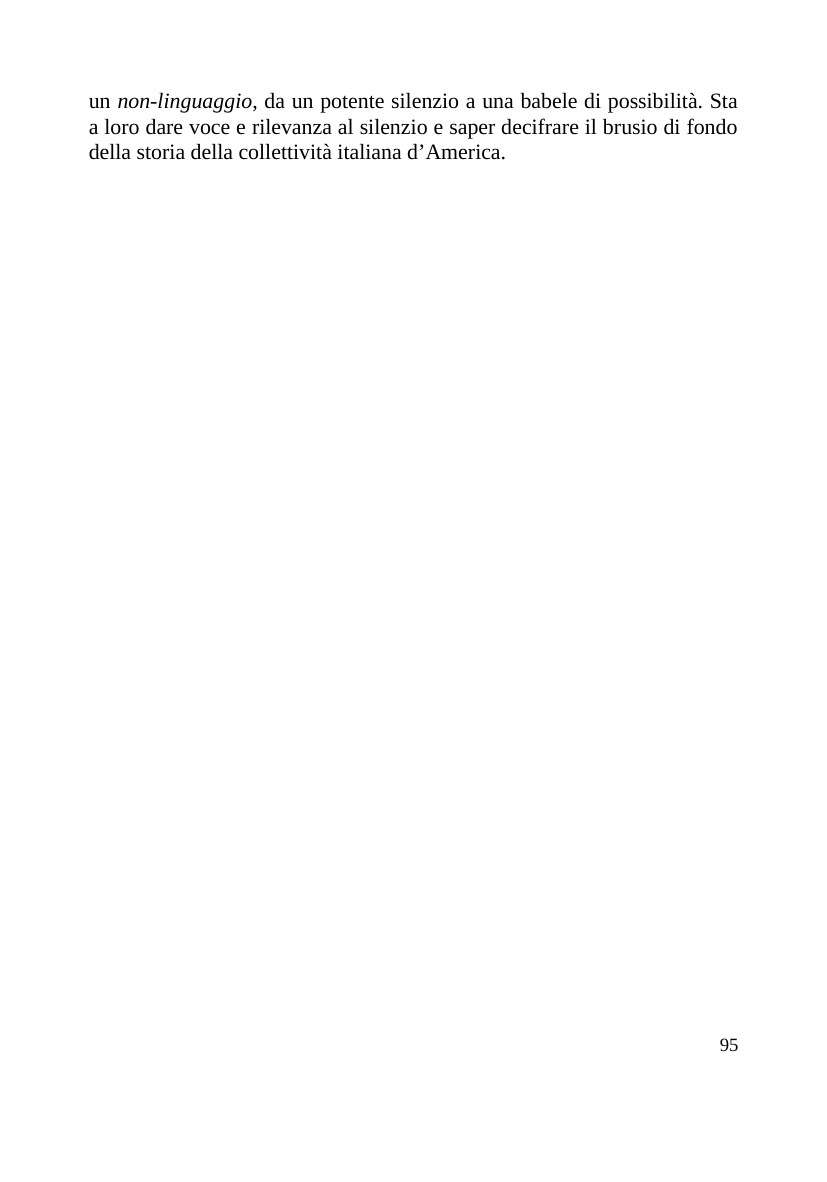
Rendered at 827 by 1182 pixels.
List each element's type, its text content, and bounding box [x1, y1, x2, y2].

text un non-linguaggio, da un potente silenzio a una babele di possibilità. Sta a loro dare voce e rilevanza al silenzio e saper decifrare il brusio di fondo della storia della collettività italiana d’America. [88, 88, 738, 164]
